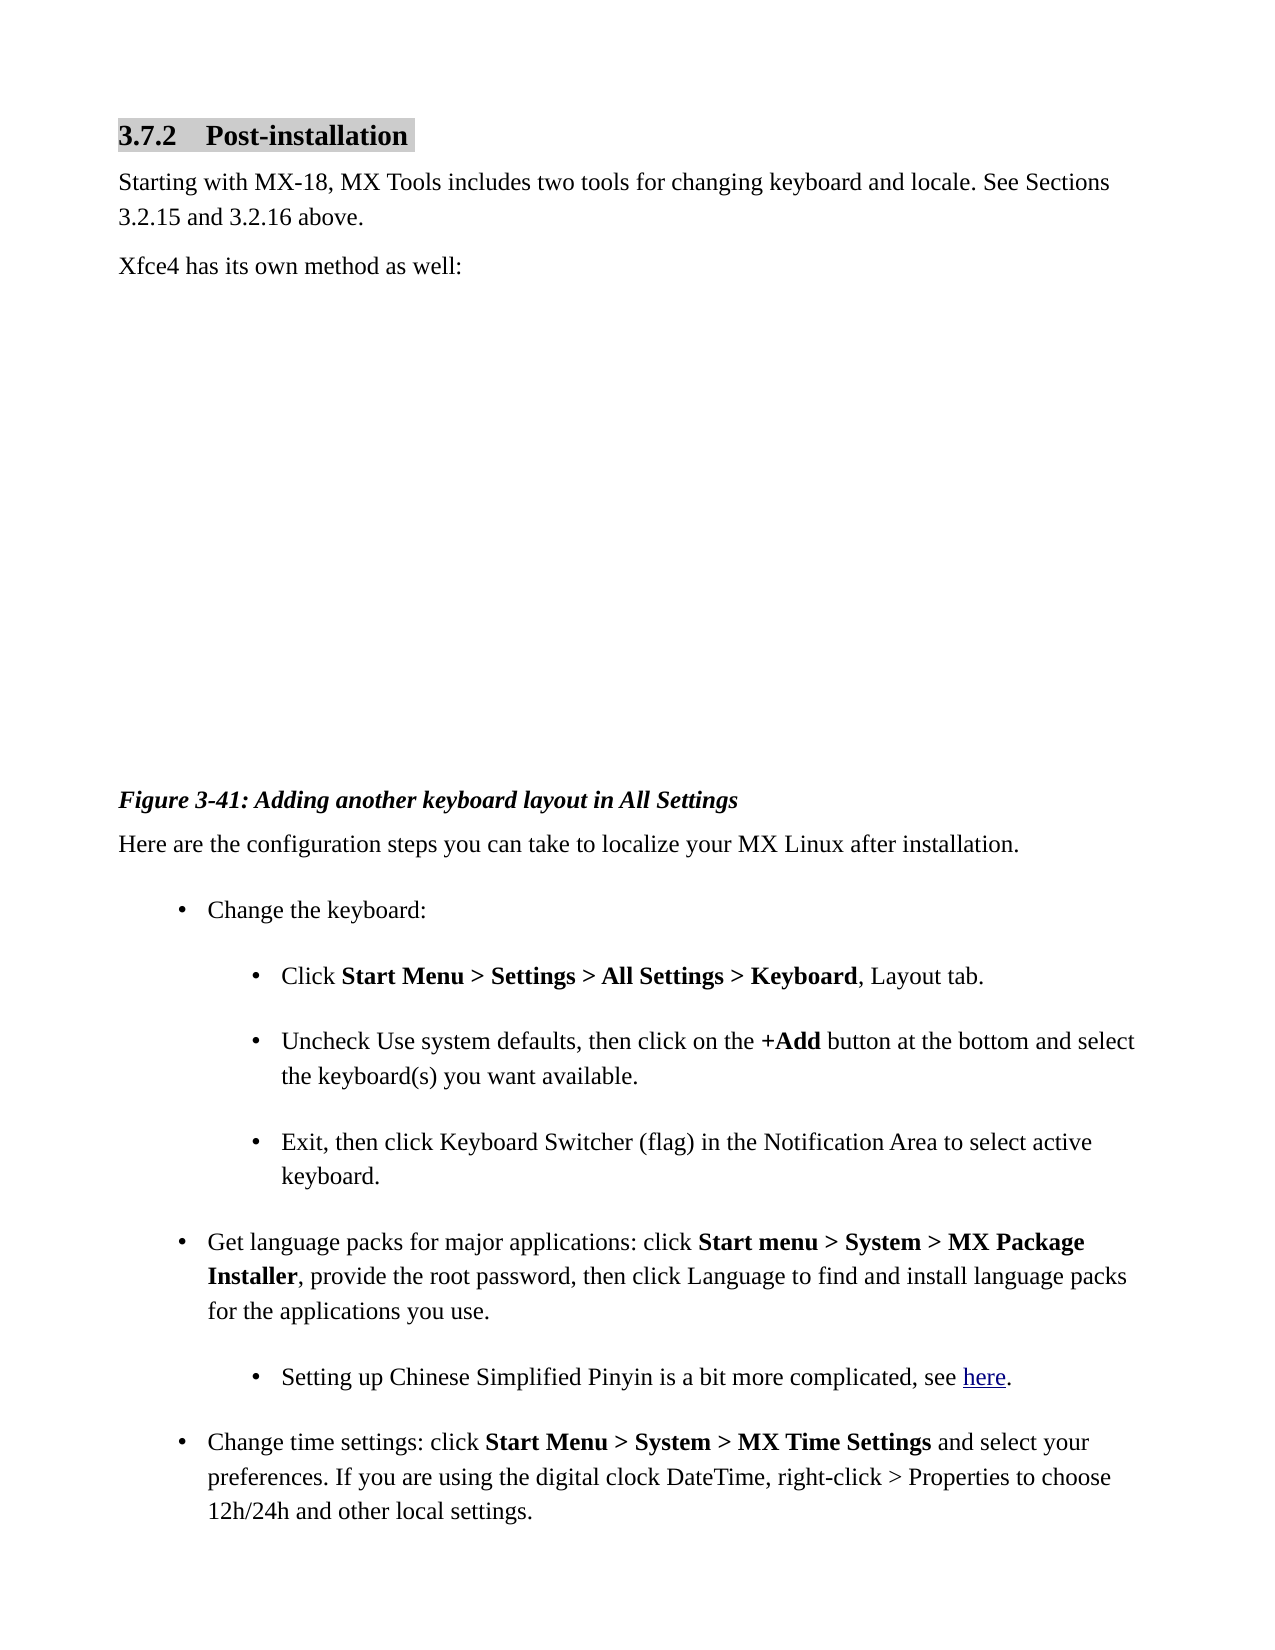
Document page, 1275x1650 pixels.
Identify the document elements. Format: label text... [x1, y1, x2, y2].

list Uncheck Use system defaults, then click on the +Add button at the bottom and select the keyboard(s) you want available. [252, 1026, 1141, 1090]
text Here are the configuration steps you can take to localize your MX Linux after installation. [118, 829, 1157, 858]
text Xfce4 has its own method as well: [118, 251, 1157, 279]
text Figure 3-41: Adding another keyboard layout in All Settings [118, 785, 1157, 814]
subtitle 3.7.2 Post-installation [118, 118, 1157, 152]
list Change the keyboard: [178, 895, 1141, 924]
list Get language packs for major applications: click Start menu > System > MX Package Installer, provide the root password, then click Language to find and install language packs for the applications you use. [178, 1227, 1141, 1324]
list Change time settings: click Start Menu > System > MX Time Settings and select your preferences. If you are using the digital clock DateTime, right-click > Properties to choose 12h/24h and other local settings. [178, 1427, 1141, 1525]
list Exit, then click Keyboard Switcher (flag) in the Notification Area to select active keyboard. [252, 1127, 1141, 1190]
list Click Start Menu > Settings > All Settings > Keyboard, Layout tab. [252, 961, 1141, 989]
list Setting up Chinese Simplified Pinyin is a bit more complicated, see here. [252, 1362, 1141, 1390]
text Starting with MX-18, MX Tools includes two tools for changing keyboard and locale. See Sections 3.2.15 and 3.2.16 above. [118, 167, 1157, 231]
